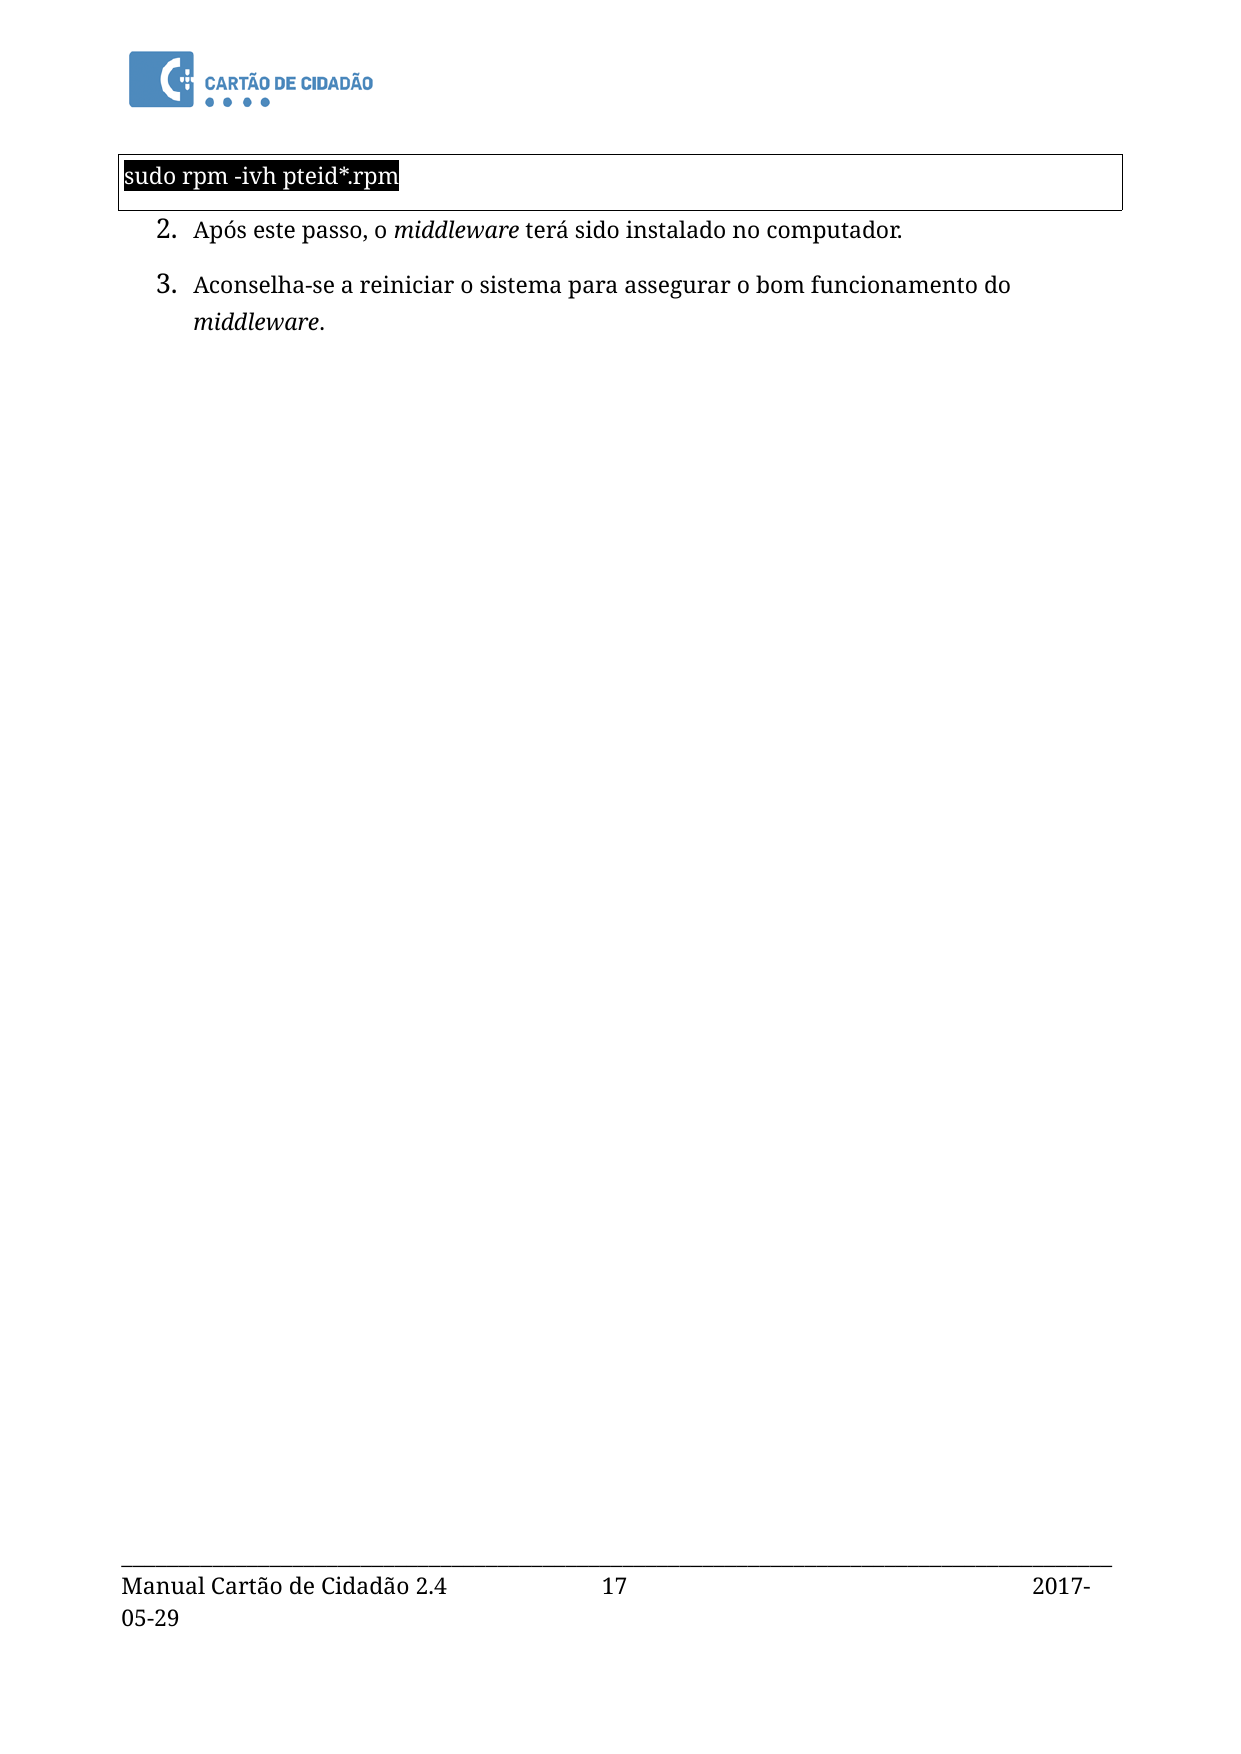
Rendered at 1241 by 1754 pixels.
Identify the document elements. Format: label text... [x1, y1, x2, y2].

picture [127, 45, 420, 115]
list Após este passo, o middleware terá sido instalado no computador. [156, 211, 1122, 246]
table_header sudo rpm -ivh pteid*.rpm [119, 155, 1122, 209]
list Aconselha-se a reiniciar o sistema para assegurar o bom funcionamento do middleware. [156, 264, 1122, 337]
